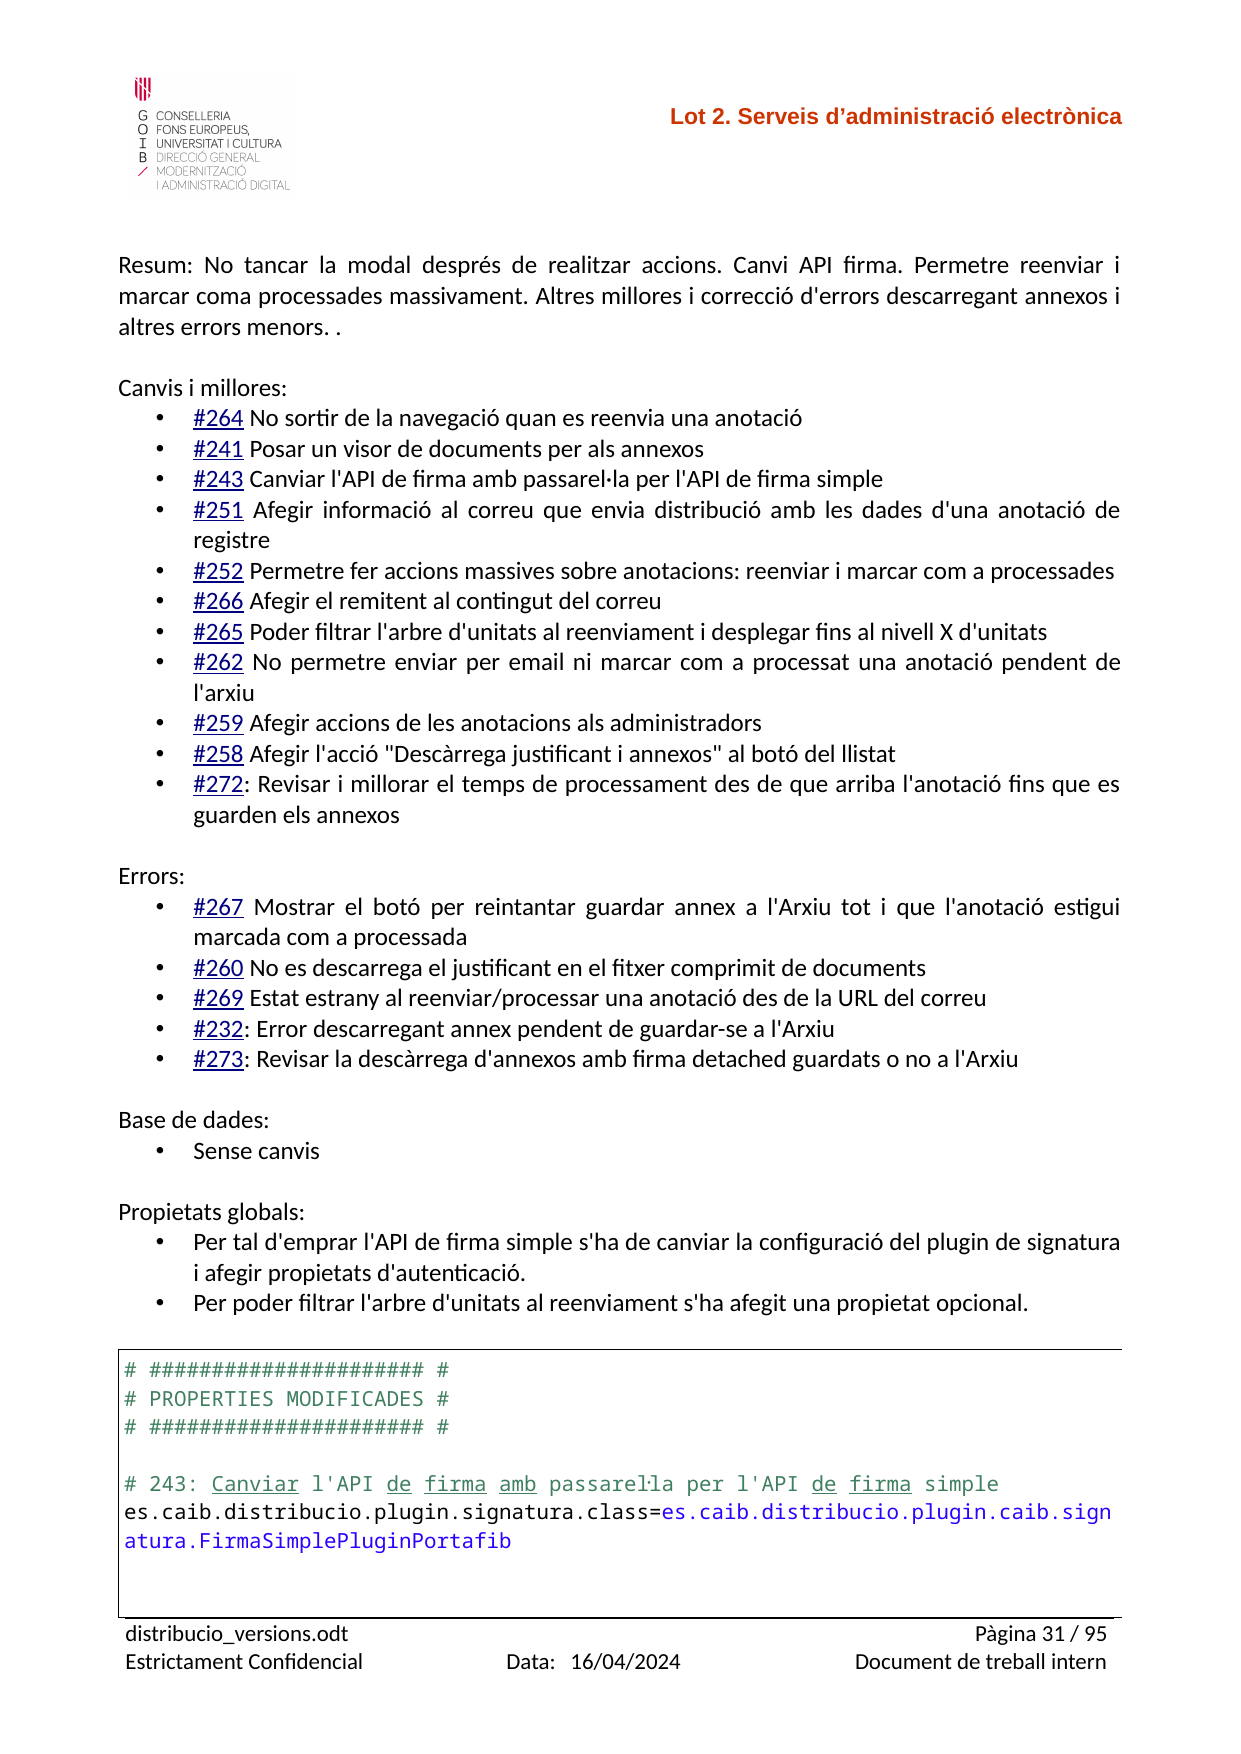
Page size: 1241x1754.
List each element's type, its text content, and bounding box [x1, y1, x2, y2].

list Sense canvis [156, 1135, 1122, 1165]
list #232: Error descarregant annex pendent de guardar-se a l'Arxiu [156, 1013, 1122, 1043]
list Per tal d'emprar l'API de firma simple s'ha de canviar la configuració del plugin de signatura i afegir propietats d'autenticació. [156, 1226, 1122, 1287]
list #243 Canviar l'API de firma amb passarel·la per l'API de firma simple [156, 463, 1122, 494]
table_header # ###################### # # PROPERTIES MODIFICADES # # ###################### # # 243: Canviar l'API de firma amb passarel·la per l'API de firma simple es.caib.distribucio.plugin.signatura.class=es.caib.distribucio.plugin.caib.signatura.FirmaSimplePluginPortafib [119, 1350, 1122, 1617]
list #266 Afegir el remitent al contingut del correu [156, 585, 1122, 616]
list #241 Posar un visor de documents per als annexos [156, 433, 1122, 463]
list #251 Afegir informació al correu que envia distribució amb les dades d'una anotació de registre [156, 494, 1122, 555]
list #259 Afegir accions de les anotacions als administradors [156, 707, 1122, 738]
text Resum: No tancar la modal després de realitzar accions. Canvi API firma. Permetre reenviar i marcar coma processades massivament. Altres millores i correcció d'errors descarregant annexos i altres errors menors. . [118, 250, 1122, 341]
list #262 No permetre enviar per email ni marcar com a processat una anotació pendent de l'arxiu [156, 646, 1122, 707]
text Propietats globals: [118, 1196, 1122, 1226]
list #252 Permetre fer accions massives sobre anotacions: reenviar i marcar com a processades [156, 555, 1122, 585]
text Canvis i millores: [118, 372, 1122, 402]
list #264 No sortir de la navegació quan es reenvia una anotació [156, 402, 1122, 433]
text Errors: [118, 860, 1122, 891]
list #267 Mostrar el botó per reintantar guardar annex a l'Arxiu tot i que l'anotació estigui marcada com a processada [156, 891, 1122, 952]
list #265 Poder filtrar l'arbre d'unitats al reenviament i desplegar fins al nivell X d'unitats [156, 616, 1122, 646]
list #269 Estat estrany al reenviar/processar una anotació des de la URL del correu [156, 982, 1122, 1013]
list #272: Revisar i millorar el temps de processament des de que arriba l'anotació fins que es guarden els annexos [156, 768, 1122, 829]
list Per poder filtrar l'arbre d'unitats al reenviament s'ha afegit una propietat opcional. [156, 1287, 1122, 1318]
list #258 Afegir l'acció "Descàrrega justificant i annexos" al botó del llistat [156, 738, 1122, 768]
text Base de dades: [118, 1104, 1122, 1135]
list #260 No es descarrega el justificant en el fitxer comprimit de documents [156, 952, 1122, 982]
picture [126, 70, 299, 197]
list #273: Revisar la descàrrega d'annexos amb firma detached guardats o no a l'Arxiu [156, 1043, 1122, 1074]
